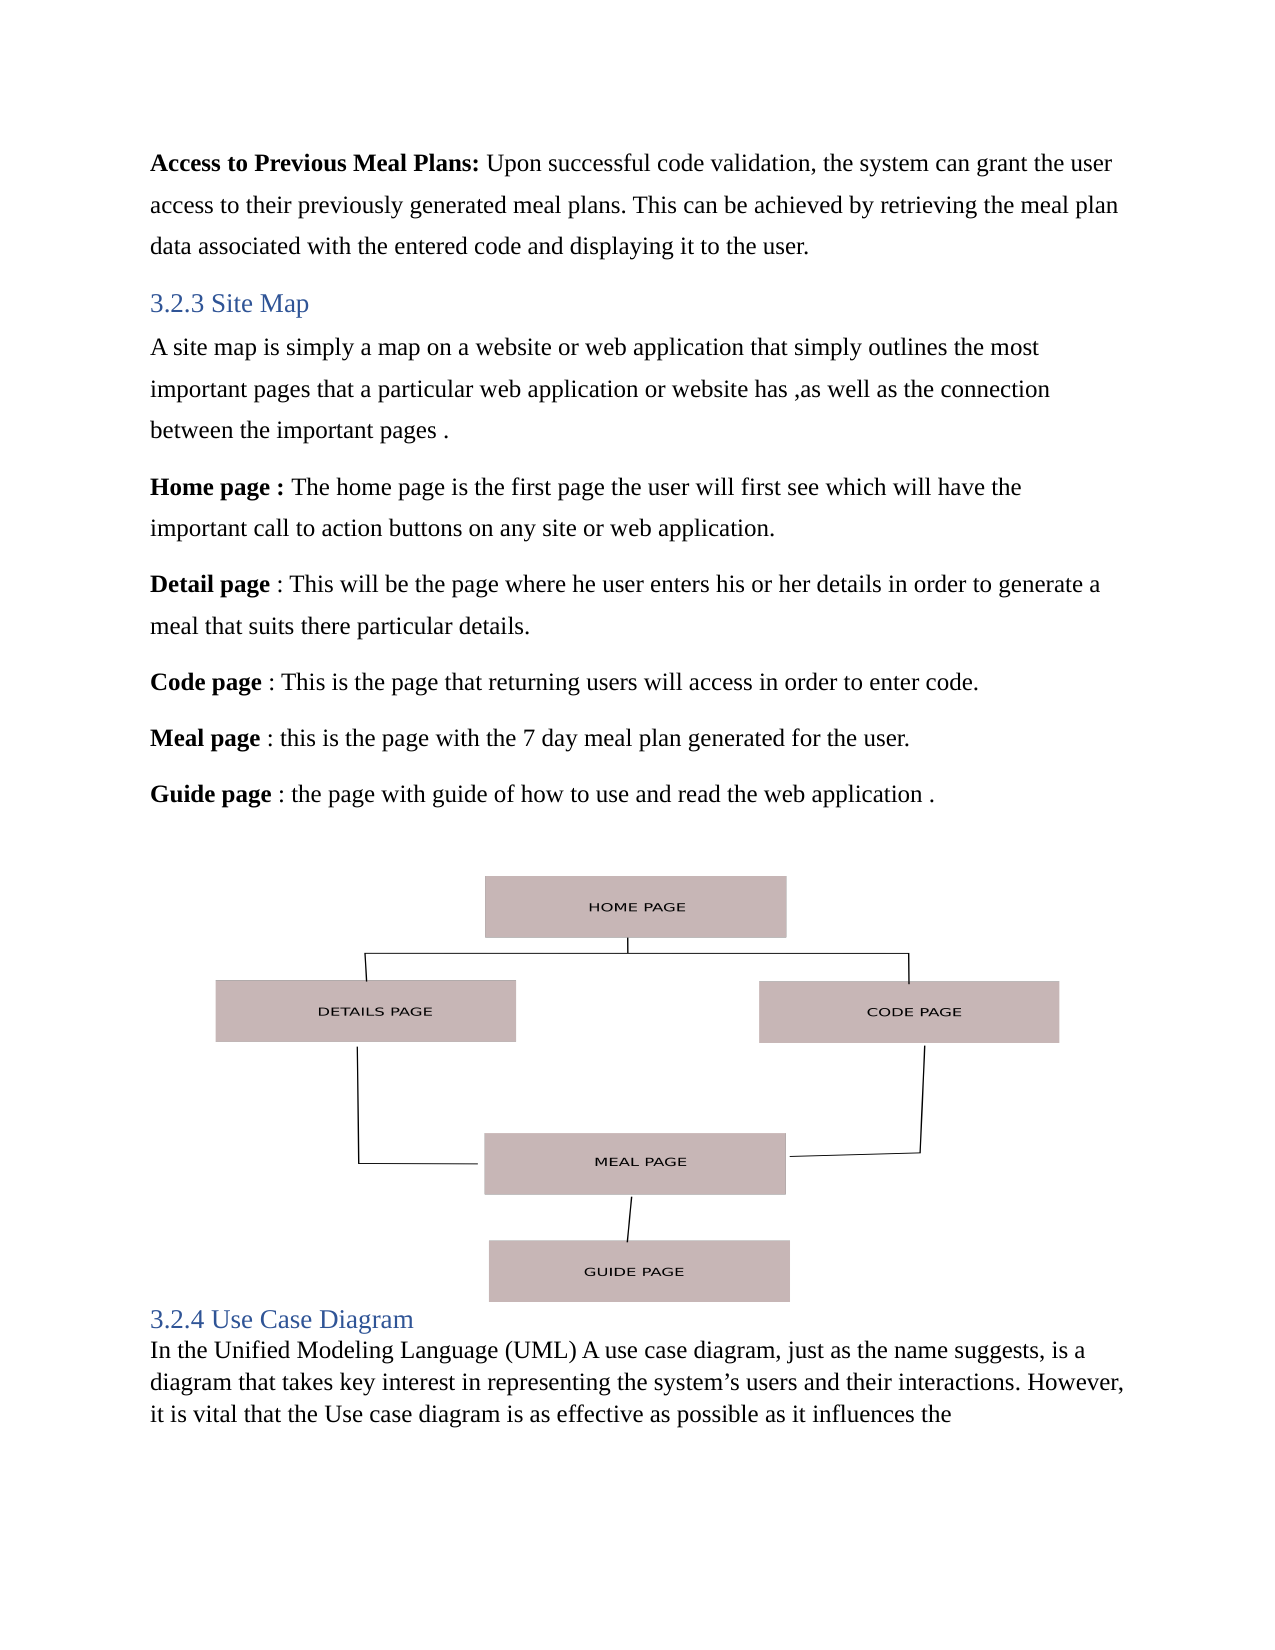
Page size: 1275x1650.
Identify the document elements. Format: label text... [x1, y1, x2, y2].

list Access to Previous Meal Plans: Upon successful code validation, the system can grant the user access to their previously generated meal plans. This can be achieved by retrieving the meal plan data associated with the entered code and displaying it to the user. [150, 149, 1125, 260]
picture [215, 876, 1060, 1302]
list Detail page : This will be the page where he user enters his or her details in order to generate a meal that suits there particular details. [150, 570, 1125, 640]
list Meal page : this is the page with the 7 day meal plan generated for the user. [150, 724, 1125, 752]
subtitle 3.2.4 Use Case Diagram [150, 863, 1125, 1334]
list Guide page : the page with guide of how to use and read the web application . [150, 780, 1125, 808]
list Code page : This is the page that returning users will access in order to enter code. [150, 668, 1125, 696]
list A site map is simply a map on a website or web application that simply outlines the most important pages that a particular web application or website has ,as well as the connection between the important pages . [150, 333, 1125, 444]
subtitle 3.2.3 Site Map [150, 288, 1125, 318]
list In the Unified Modeling Language (UML) A use case diagram, just as the name suggests, is a diagram that takes key interest in representing the system’s users and their interactions. However, it is vital that the Use case diagram is as effective as possible as it influences the [150, 1337, 1125, 1428]
list Home page : The home page is the first page the user will first see which will have the important call to action buttons on any site or web application. [150, 473, 1125, 542]
